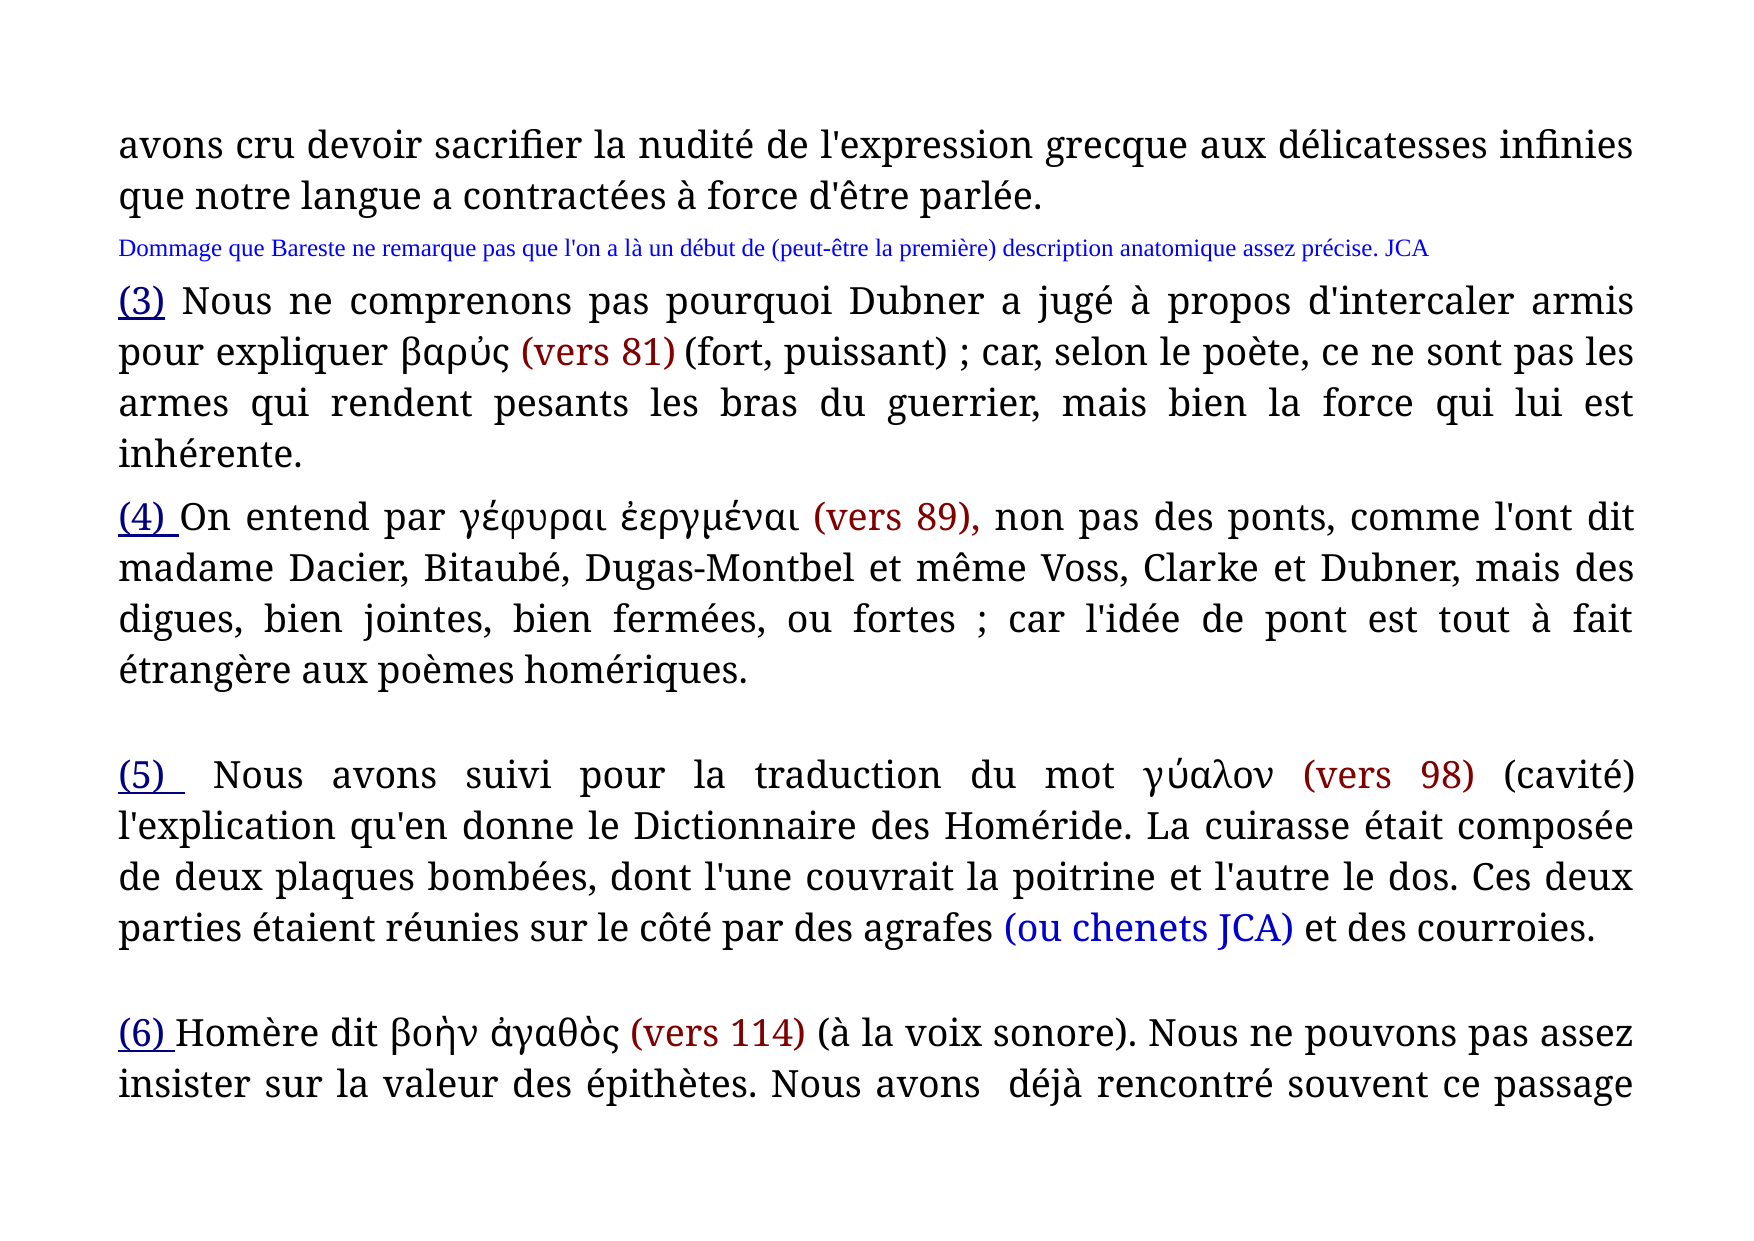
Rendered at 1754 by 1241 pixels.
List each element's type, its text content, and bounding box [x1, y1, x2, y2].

text (3) Nous ne comprenons pas pourquoi Dubner a jugé à propos d'intercaler armis pour expliquer βαρὐς (vers 81) (fort, puissant) ; car, selon le poète, ce ne sont pas les armes qui rendent pesants les bras du guerrier, mais bien la force qui lui est inhérente. [118, 274, 1636, 478]
text (4) On entend par γέφυραι ἐεργμέναι (vers 89), non pas des ponts, comme l'ont dit madame Dacier, Bitaubé, Dugas-Montbel et même Voss, Clarke et Dubner, mais des digues, bien jointes, bien fermées, ou fortes ; car l'idée de pont est tout à fait étrangère aux poèmes homériques. [118, 491, 1636, 695]
text (6) Homère dit βοὴν ἀγαθὸς (vers 114) (à la voix sonore). Nous ne pouvons pas assez insister sur la valeur des épithètes. Nous avons déjà rencontré souvent ce passage [118, 1006, 1636, 1108]
text Dommage que Bareste ne remarque pas que l'on a là un début de (peut-être la première) description anatomique assez précise. JCA [118, 233, 1636, 261]
text avons cru devoir sacrifier la nudité de l'expression grecque aux délicatesses infinies que notre langue a contractées à force d'être parlée. [118, 118, 1636, 220]
text (5) Nous avons suivi pour la traduction du mot γύαλον (vers 98) (cavité) l'explication qu'en donne le Dictionnaire des Homéride. La cuirasse était composée de deux plaques bombées, dont l'une couvrait la poitrine et l'autre le dos. Ces deux parties étaient réunies sur le côté par des agrafes (ou chenets JCA) et des courroies. [118, 748, 1636, 953]
